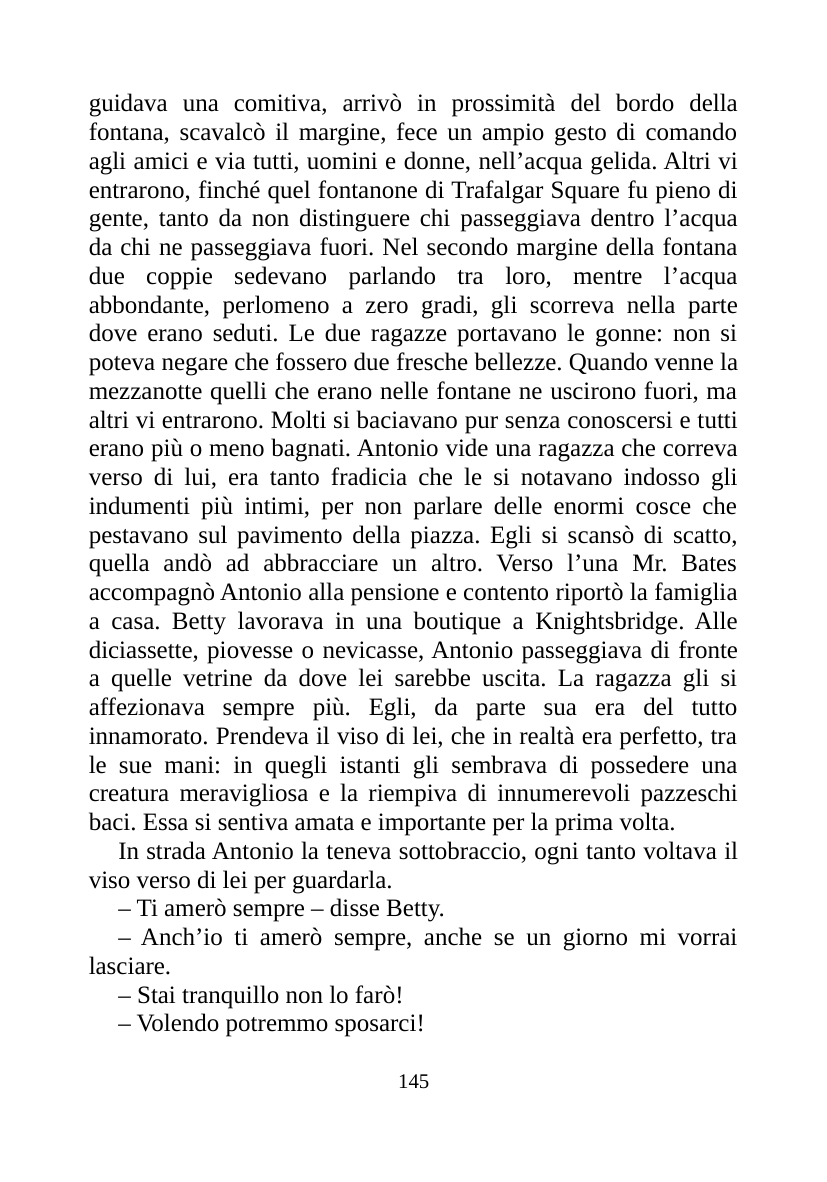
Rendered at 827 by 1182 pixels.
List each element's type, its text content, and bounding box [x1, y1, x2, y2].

text In strada Antonio la teneva sottobraccio, ogni tanto voltava il viso verso di lei per guardarla. [88, 836, 738, 893]
text – Ti amerò sempre – disse Betty. [88, 893, 738, 922]
text – Anch’io ti amerò sempre, anche se un giorno mi vorrai lasciare. [88, 922, 738, 980]
text – Stai tranquillo non lo farò! [88, 980, 738, 1008]
text guidava una comitiva, arrivò in prossimità del bordo della fontana, scavalcò il margine, fece un ampio gesto di comando agli amici e via tutti, uomini e donne, nell’acqua gelida. Altri vi entrarono, finché quel fontanone di Trafalgar Square fu pieno di gente, tanto da non distinguere chi passeggiava dentro l’acqua da chi ne passeggiava fuori. Nel secondo margine della fontana due coppie sedevano parlando tra loro, mentre l’acqua abbondante, perlomeno a zero gradi, gli scorreva nella parte dove erano seduti. Le due ragazze portavano le gonne: non si poteva negare che fossero due fresche bellezze. Quando venne la mezzanotte quelli che erano nelle fontane ne uscirono fuori, ma altri vi entrarono. Molti si baciavano pur senza conoscersi e tutti erano più o meno bagnati. Antonio vide una ragazza che correva verso di lui, era tanto fradicia che le si notavano indosso gli indumenti più intimi, per non parlare delle enormi cosce che pestavano sul pavimento della piazza. Egli si scansò di scatto, quella andò ad abbracciare un altro. Verso l’una Mr. Bates accompagnò Antonio alla pensione e contento riportò la famiglia a casa. Betty lavorava in una boutique a Knightsbridge. Alle diciassette, piovesse o nevicasse, Antonio passeggiava di fronte a quelle vetrine da dove lei sarebbe uscita. La ragazza gli si affezionava sempre più. Egli, da parte sua era del tutto innamorato. Prendeva il viso di lei, che in realtà era perfetto, tra le sue mani: in quegli istanti gli sembrava di possedere una creatura meravigliosa e la riempiva di innumerevoli pazzeschi baci. Essa si sentiva amata e importante per la prima volta. [88, 88, 738, 836]
text – Volendo potremmo sposarci! [88, 1008, 738, 1037]
